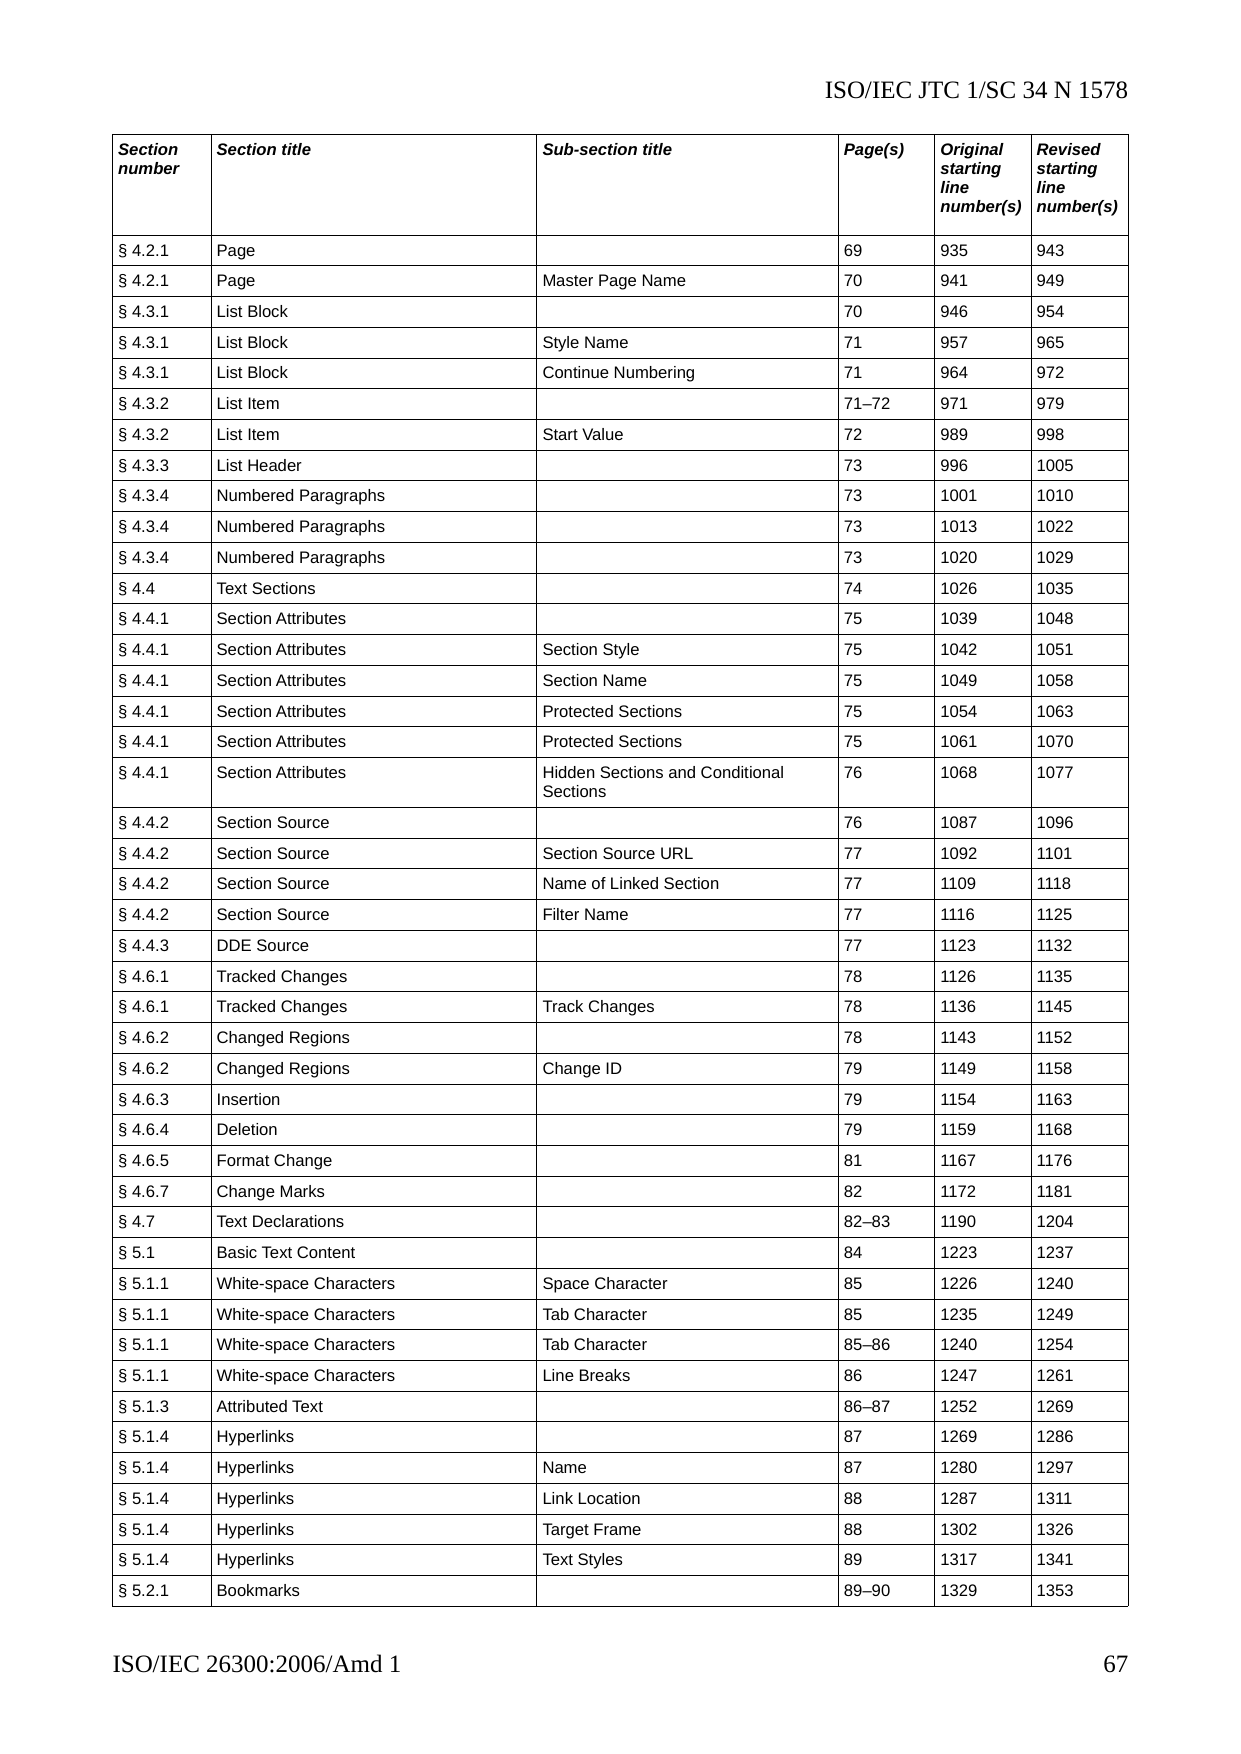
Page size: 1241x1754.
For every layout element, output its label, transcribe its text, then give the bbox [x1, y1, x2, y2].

table_cell Section Source [212, 808, 536, 838]
table_cell 1109 [935, 869, 1031, 899]
table_cell 75 [839, 727, 934, 757]
table_cell List Header [212, 451, 536, 480]
table_cell White-space Characters [212, 1269, 536, 1298]
table_cell § 4.4.2 [113, 808, 211, 838]
table_cell 1176 [1032, 1146, 1128, 1176]
table_cell [537, 962, 838, 991]
table_cell 82 [839, 1177, 934, 1206]
table_cell [537, 1576, 838, 1606]
table_cell § 4.4 [113, 574, 211, 603]
table_cell List Item [212, 389, 536, 419]
table_cell 1001 [935, 481, 1031, 511]
table_cell 85–86 [839, 1330, 934, 1360]
table_cell § 4.6.1 [113, 962, 211, 991]
table_cell 77 [839, 900, 934, 930]
table_cell § 5.1.1 [113, 1361, 211, 1391]
table_cell Name [537, 1453, 838, 1483]
table_cell Protected Sections [537, 727, 838, 757]
table_cell 1317 [935, 1545, 1031, 1575]
table_cell Page [212, 236, 536, 265]
table_cell [537, 481, 838, 511]
table_cell 87 [839, 1453, 934, 1483]
table_cell § 4.2.1 [113, 236, 211, 265]
table_cell 1353 [1032, 1576, 1128, 1606]
table_cell 1051 [1032, 635, 1128, 665]
table_cell 1287 [935, 1484, 1031, 1514]
table_cell § 4.4.1 [113, 697, 211, 726]
table_cell List Item [212, 420, 536, 450]
table_cell 1029 [1032, 543, 1128, 573]
table_cell 949 [1032, 266, 1128, 296]
table_cell Section Attributes [212, 635, 536, 665]
table_header Revised starting line number(s) [1032, 135, 1128, 234]
table_cell Start Value [537, 420, 838, 450]
table_cell 971 [935, 389, 1031, 419]
table_cell 89 [839, 1545, 934, 1575]
table_cell 1190 [935, 1207, 1031, 1237]
table_cell 979 [1032, 389, 1128, 419]
table_cell 84 [839, 1238, 934, 1268]
table_cell 78 [839, 1023, 934, 1053]
table_cell § 4.3.4 [113, 512, 211, 542]
table_cell § 4.4.3 [113, 931, 211, 961]
table_cell § 5.1.1 [113, 1269, 211, 1298]
table_cell [537, 1238, 838, 1268]
table_cell [537, 1115, 838, 1145]
table_cell § 4.6.2 [113, 1023, 211, 1053]
table_cell 954 [1032, 297, 1128, 327]
table_cell Deletion [212, 1115, 536, 1145]
table_cell Protected Sections [537, 697, 838, 726]
table_cell 1136 [935, 992, 1031, 1022]
table_cell Tracked Changes [212, 962, 536, 991]
table_cell Page [212, 266, 536, 296]
table_cell 88 [839, 1515, 934, 1544]
table_cell 1247 [935, 1361, 1031, 1391]
table_cell Space Character [537, 1269, 838, 1298]
table_cell § 5.1.4 [113, 1515, 211, 1544]
table_header Section title [212, 135, 536, 234]
table_cell § 4.3.1 [113, 297, 211, 327]
table_cell 1070 [1032, 727, 1128, 757]
table_cell 1054 [935, 697, 1031, 726]
table_cell Section Attributes [212, 727, 536, 757]
table_cell § 4.3.2 [113, 420, 211, 450]
table_cell 1172 [935, 1177, 1031, 1206]
table_cell § 5.2.1 [113, 1576, 211, 1606]
table_cell 73 [839, 543, 934, 573]
table_cell 71 [839, 328, 934, 357]
table_cell [537, 512, 838, 542]
table_cell Change Marks [212, 1177, 536, 1206]
table_cell 1116 [935, 900, 1031, 930]
table_cell 75 [839, 635, 934, 665]
table_cell § 4.6.2 [113, 1054, 211, 1083]
table_cell Text Styles [537, 1545, 838, 1575]
table_cell § 5.1.4 [113, 1422, 211, 1452]
table_cell [537, 574, 838, 603]
table_cell 82–83 [839, 1207, 934, 1237]
table_cell 1005 [1032, 451, 1128, 480]
table_cell 1326 [1032, 1515, 1128, 1544]
table_cell 957 [935, 328, 1031, 357]
table_cell § 5.1.4 [113, 1545, 211, 1575]
table_cell [537, 1146, 838, 1176]
table_cell § 4.4.1 [113, 604, 211, 634]
table_cell § 4.3.4 [113, 481, 211, 511]
table_cell § 4.4.2 [113, 900, 211, 930]
table_cell 1063 [1032, 697, 1128, 726]
table_cell [537, 236, 838, 265]
table_cell 78 [839, 962, 934, 991]
table_cell 87 [839, 1422, 934, 1452]
table_cell § 4.6.1 [113, 992, 211, 1022]
table_cell 946 [935, 297, 1031, 327]
table_cell § 5.1 [113, 1238, 211, 1268]
table_cell § 4.3.1 [113, 359, 211, 388]
table_cell 1143 [935, 1023, 1031, 1053]
table_cell § 5.1.4 [113, 1453, 211, 1483]
table_cell § 4.6.7 [113, 1177, 211, 1206]
table_cell 964 [935, 359, 1031, 388]
table_header Section number [113, 135, 211, 234]
table_cell Section Attributes [212, 666, 536, 696]
table_cell Format Change [212, 1146, 536, 1176]
table_cell 79 [839, 1115, 934, 1145]
table_cell 1280 [935, 1453, 1031, 1483]
table_cell [537, 1085, 838, 1114]
table_cell 1061 [935, 727, 1031, 757]
table_cell § 4.2.1 [113, 266, 211, 296]
table_cell 1058 [1032, 666, 1128, 696]
table_cell Hyperlinks [212, 1515, 536, 1544]
table_cell 1286 [1032, 1422, 1128, 1452]
table_cell Section Attributes [212, 604, 536, 634]
table_cell § 4.4.1 [113, 758, 211, 807]
table_cell 71–72 [839, 389, 934, 419]
table_cell 1168 [1032, 1115, 1128, 1145]
table_cell Section Source [212, 869, 536, 899]
table_cell 1118 [1032, 869, 1128, 899]
table_cell Numbered Paragraphs [212, 543, 536, 573]
table_cell [537, 1023, 838, 1053]
table_cell § 4.6.4 [113, 1115, 211, 1145]
table_cell 77 [839, 839, 934, 868]
table_cell 1092 [935, 839, 1031, 868]
table_cell 989 [935, 420, 1031, 450]
table_cell 1204 [1032, 1207, 1128, 1237]
table_cell 78 [839, 992, 934, 1022]
table_cell Section Source URL [537, 839, 838, 868]
table_cell [537, 604, 838, 634]
table_cell Hyperlinks [212, 1422, 536, 1452]
table_cell [537, 451, 838, 480]
table_cell 79 [839, 1085, 934, 1114]
table_cell § 4.4.1 [113, 666, 211, 696]
table_cell Hyperlinks [212, 1545, 536, 1575]
table_cell 1132 [1032, 931, 1128, 961]
table_cell 1013 [935, 512, 1031, 542]
table_cell 71 [839, 359, 934, 388]
table_cell White-space Characters [212, 1330, 536, 1360]
table_cell 1123 [935, 931, 1031, 961]
table_cell Line Breaks [537, 1361, 838, 1391]
table_cell Section Source [212, 900, 536, 930]
table_cell Filter Name [537, 900, 838, 930]
table_header Page(s) [839, 135, 934, 234]
table_cell White-space Characters [212, 1300, 536, 1329]
table_cell Tracked Changes [212, 992, 536, 1022]
table_cell 81 [839, 1146, 934, 1176]
table_cell Section Source [212, 839, 536, 868]
table_cell [537, 1422, 838, 1452]
table_cell 1240 [1032, 1269, 1128, 1298]
table_cell § 4.4.1 [113, 635, 211, 665]
table_cell 1149 [935, 1054, 1031, 1083]
table_cell Numbered Paragraphs [212, 481, 536, 511]
table_cell Changed Regions [212, 1023, 536, 1053]
table_cell § 4.6.3 [113, 1085, 211, 1114]
table_cell 73 [839, 451, 934, 480]
table_cell 1269 [1032, 1392, 1128, 1421]
table_cell 1158 [1032, 1054, 1128, 1083]
table_cell 76 [839, 758, 934, 807]
table_cell 1159 [935, 1115, 1031, 1145]
table_cell White-space Characters [212, 1361, 536, 1391]
table_cell Name of Linked Section [537, 869, 838, 899]
table_cell 72 [839, 420, 934, 450]
table_cell § 5.1.3 [113, 1392, 211, 1421]
table_cell § 5.1.4 [113, 1484, 211, 1514]
table_cell 85 [839, 1269, 934, 1298]
table_cell Section Name [537, 666, 838, 696]
table_cell 70 [839, 266, 934, 296]
table_cell 1152 [1032, 1023, 1128, 1053]
table_cell [537, 543, 838, 573]
table_cell Style Name [537, 328, 838, 357]
table_cell DDE Source [212, 931, 536, 961]
table_cell 1126 [935, 962, 1031, 991]
table_cell § 4.3.2 [113, 389, 211, 419]
table_cell 1010 [1032, 481, 1128, 511]
table_cell 1068 [935, 758, 1031, 807]
table_cell 74 [839, 574, 934, 603]
table_cell 73 [839, 512, 934, 542]
table_cell 1077 [1032, 758, 1128, 807]
table_cell 1297 [1032, 1453, 1128, 1483]
table_cell Link Location [537, 1484, 838, 1514]
table_cell [537, 389, 838, 419]
table_cell 75 [839, 604, 934, 634]
table_cell 1252 [935, 1392, 1031, 1421]
table_cell 1125 [1032, 900, 1128, 930]
table_cell 965 [1032, 328, 1128, 357]
table_cell 1341 [1032, 1545, 1128, 1575]
table_cell 75 [839, 666, 934, 696]
table_cell List Block [212, 297, 536, 327]
table_cell Hyperlinks [212, 1453, 536, 1483]
table_header Original starting line number(s) [935, 135, 1031, 234]
table_cell 88 [839, 1484, 934, 1514]
table_cell 1049 [935, 666, 1031, 696]
table_cell Text Sections [212, 574, 536, 603]
table_cell § 4.3.4 [113, 543, 211, 573]
table_cell 941 [935, 266, 1031, 296]
table_cell 86–87 [839, 1392, 934, 1421]
table_cell § 4.3.1 [113, 328, 211, 357]
table_cell 1329 [935, 1576, 1031, 1606]
table_cell Section Attributes [212, 758, 536, 807]
table_cell 1101 [1032, 839, 1128, 868]
table_cell Section Attributes [212, 697, 536, 726]
table_cell § 5.1.1 [113, 1330, 211, 1360]
table_cell List Block [212, 359, 536, 388]
table_cell 76 [839, 808, 934, 838]
table_cell 85 [839, 1300, 934, 1329]
table_cell 75 [839, 697, 934, 726]
table_cell 1039 [935, 604, 1031, 634]
table_cell 69 [839, 236, 934, 265]
table_cell [537, 1207, 838, 1237]
table_cell Section Style [537, 635, 838, 665]
table_cell § 4.4.2 [113, 869, 211, 899]
table_cell [537, 1177, 838, 1206]
table_cell [537, 931, 838, 961]
table_cell Continue Numbering [537, 359, 838, 388]
table_cell 972 [1032, 359, 1128, 388]
table_cell 1254 [1032, 1330, 1128, 1360]
table_cell Master Page Name [537, 266, 838, 296]
table_cell Hyperlinks [212, 1484, 536, 1514]
table_cell 1249 [1032, 1300, 1128, 1329]
table_cell Bookmarks [212, 1576, 536, 1606]
table_cell Changed Regions [212, 1054, 536, 1083]
table_cell 1302 [935, 1515, 1031, 1544]
table_cell 1261 [1032, 1361, 1128, 1391]
table_cell Tab Character [537, 1330, 838, 1360]
table_cell 1223 [935, 1238, 1031, 1268]
table_cell 1087 [935, 808, 1031, 838]
table_cell Tab Character [537, 1300, 838, 1329]
table_cell 998 [1032, 420, 1128, 450]
table_cell § 4.7 [113, 1207, 211, 1237]
table_cell 1237 [1032, 1238, 1128, 1268]
table_header Sub-section title [537, 135, 838, 234]
table_cell 1020 [935, 543, 1031, 573]
table_cell Text Declarations [212, 1207, 536, 1237]
table_cell 1167 [935, 1146, 1031, 1176]
table_cell 1311 [1032, 1484, 1128, 1514]
table_cell § 4.3.3 [113, 451, 211, 480]
table_cell 89–90 [839, 1576, 934, 1606]
table_cell § 5.1.1 [113, 1300, 211, 1329]
table_cell 1135 [1032, 962, 1128, 991]
table_cell Hidden Sections and Conditional Sections [537, 758, 838, 807]
table_cell 77 [839, 931, 934, 961]
table_cell 1042 [935, 635, 1031, 665]
table_cell Target Frame [537, 1515, 838, 1544]
table_cell § 4.6.5 [113, 1146, 211, 1176]
table_cell 1163 [1032, 1085, 1128, 1114]
table_cell 1048 [1032, 604, 1128, 634]
table_cell 996 [935, 451, 1031, 480]
table_cell 1269 [935, 1422, 1031, 1452]
table_cell § 4.4.1 [113, 727, 211, 757]
table_cell 1240 [935, 1330, 1031, 1360]
table_cell 73 [839, 481, 934, 511]
table_cell Numbered Paragraphs [212, 512, 536, 542]
table_cell 86 [839, 1361, 934, 1391]
table_cell 1181 [1032, 1177, 1128, 1206]
table_cell Change ID [537, 1054, 838, 1083]
table_cell 79 [839, 1054, 934, 1083]
table_cell 70 [839, 297, 934, 327]
table_cell [537, 808, 838, 838]
table_cell 1035 [1032, 574, 1128, 603]
table_cell 77 [839, 869, 934, 899]
table_cell 1154 [935, 1085, 1031, 1114]
table_cell Insertion [212, 1085, 536, 1114]
table_cell 1235 [935, 1300, 1031, 1329]
table_cell Track Changes [537, 992, 838, 1022]
table_cell 943 [1032, 236, 1128, 265]
table_cell 1096 [1032, 808, 1128, 838]
table_cell Attributed Text [212, 1392, 536, 1421]
table_cell 1026 [935, 574, 1031, 603]
table_cell 1226 [935, 1269, 1031, 1298]
table_cell 1145 [1032, 992, 1128, 1022]
table_cell Basic Text Content [212, 1238, 536, 1268]
table_cell 935 [935, 236, 1031, 265]
table_cell [537, 297, 838, 327]
table_cell List Block [212, 328, 536, 357]
table_cell 1022 [1032, 512, 1128, 542]
table_cell § 4.4.2 [113, 839, 211, 868]
table_cell [537, 1392, 838, 1421]
